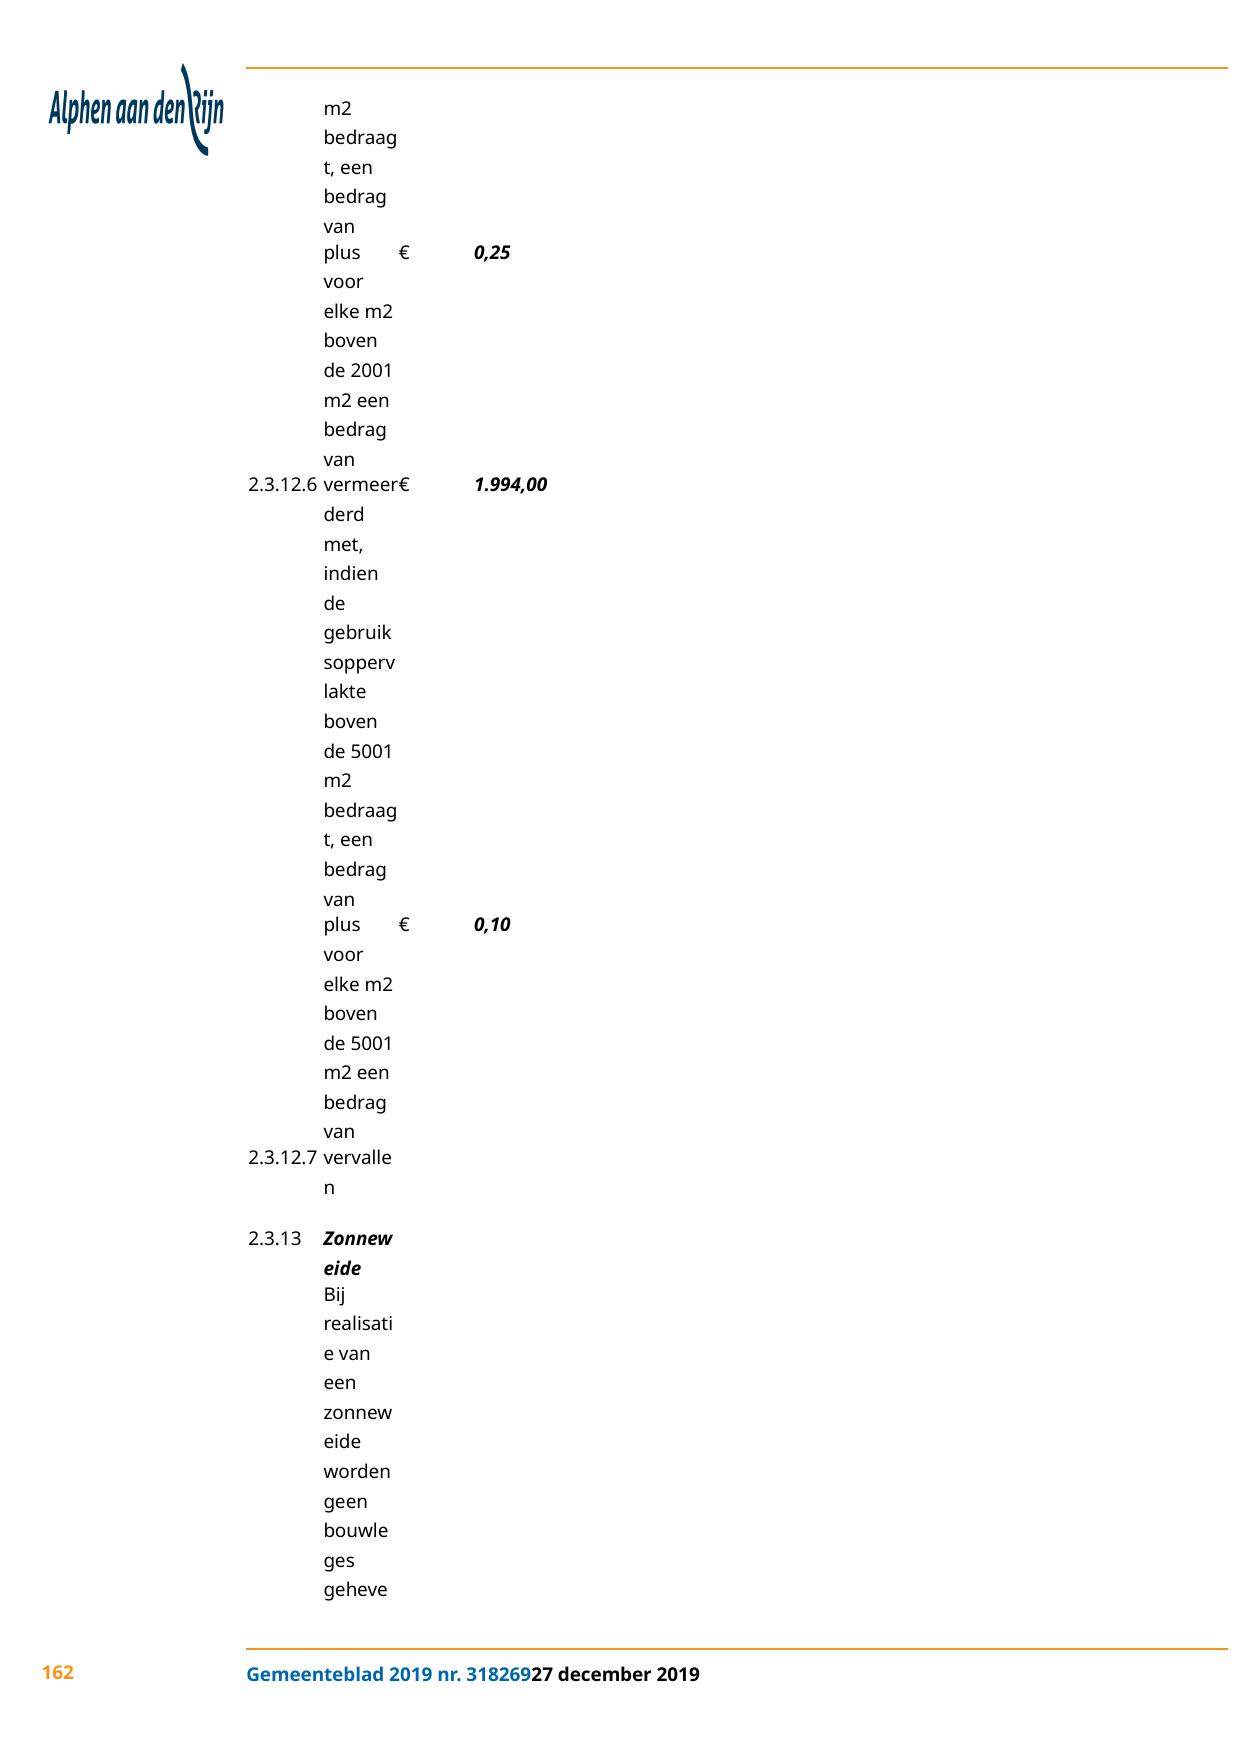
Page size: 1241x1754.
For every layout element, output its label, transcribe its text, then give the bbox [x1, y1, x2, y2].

table_cell [248, 239, 323, 472]
table_cell [399, 95, 474, 239]
picture [41, 47, 231, 172]
table_cell [323, 1200, 398, 1225]
table_cell plus voor elke m2 boven de 2001 m2 een bedrag van [323, 239, 398, 472]
table_cell m2 bedraagt, een bedrag van [323, 95, 398, 239]
table_cell € [399, 472, 474, 912]
table_cell [474, 95, 549, 239]
table_cell 2.3.13 [248, 1225, 323, 1281]
table_cell [248, 1281, 323, 1602]
table_cell 1.994,00 [474, 472, 549, 912]
table_cell plus voor elke m2 boven de 5001 m2 een bedrag van [323, 912, 398, 1144]
table_cell 0,10 [474, 912, 549, 1144]
table_cell Zonneweide [323, 1225, 398, 1281]
table_cell [474, 1144, 549, 1200]
table_cell 0,25 [474, 239, 549, 472]
table_cell [474, 1200, 549, 1225]
table_cell vermeerderd met, indien de gebruiksoppervlakte boven de 5001 m2 bedraagt, een bedrag van [323, 472, 398, 912]
table_cell [474, 1281, 549, 1602]
table_cell [248, 95, 323, 239]
table_cell vervallen [323, 1144, 398, 1200]
table_cell [399, 1200, 474, 1225]
table_cell [248, 912, 323, 1144]
table_cell [399, 1281, 474, 1602]
table_cell [474, 1225, 549, 1281]
table_cell 2.3.12.7 [248, 1144, 323, 1200]
table_cell [248, 1200, 323, 1225]
table_cell [399, 1225, 474, 1281]
table_cell € [399, 912, 474, 1144]
table_cell 2.3.12.6 [248, 472, 323, 912]
table_cell [399, 1144, 474, 1200]
table_cell Bij realisatie van een zonneweide worden geen bouwleges geheve [323, 1281, 398, 1602]
table_cell € [399, 239, 474, 472]
